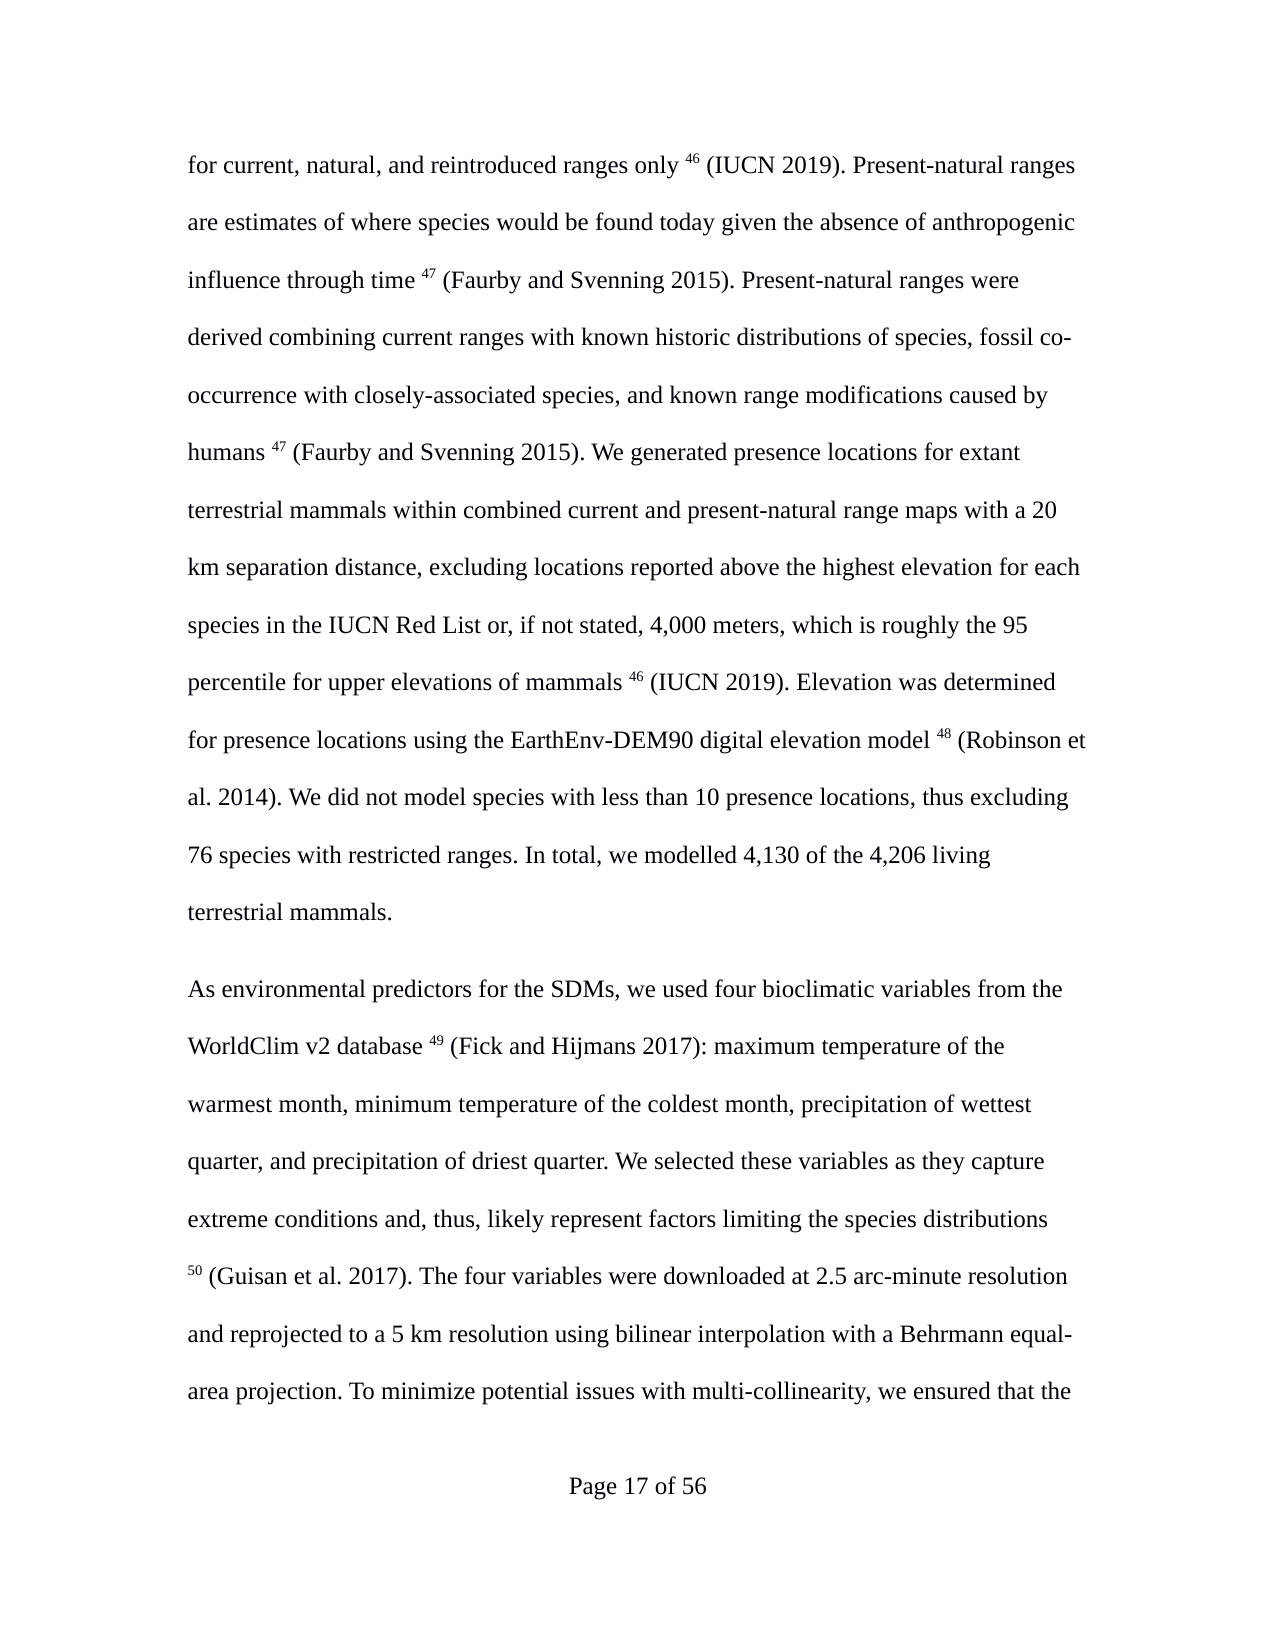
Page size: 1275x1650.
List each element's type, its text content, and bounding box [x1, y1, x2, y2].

text As environmental predictors for the SDMs, we used four bioclimatic variables from the WorldClim v2 database 49⁠ (Fick and Hijmans 2017): maximum temperature of the warmest month, minimum temperature of the coldest month, precipitation of wettest quarter, and precipitation of driest quarter. We selected these variables as they capture extreme conditions and, thus, likely represent factors limiting the species distributions 50⁠ (Guisan et al. 2017). The four variables were downloaded at 2.5 arc-minute resolution and reprojected to a 5 km resolution using bilinear interpolation with a Behrmann equal-area projection. To minimize potential issues with multi-collinearity, we ensured that the [187, 974, 1087, 1405]
text for current, natural, and reintroduced ranges only 46⁠ (IUCN 2019). Present-natural ranges are estimates of where species would be found today given the absence of anthropogenic influence through time 47⁠ (Faurby and Svenning 2015). Present-natural ranges were derived combining current ranges with known historic distributions of species, fossil co-occurrence with closely-associated species, and known range modifications caused by humans 47⁠ (Faurby and Svenning 2015). We generated presence locations for extant terrestrial mammals within combined current and present-natural range maps with a 20 km separation distance, excluding locations reported above the highest elevation for each species in the IUCN Red List or, if not stated, 4,000 meters, which is roughly the 95 percentile for upper elevations of mammals 46⁠ (IUCN 2019). Elevation was determined for presence locations using the EarthEnv-DEM90 digital elevation model 48⁠ (Robinson et al. 2014). We did not model species with less than 10 presence locations, thus excluding 76 species with restricted ranges. In total, we modelled 4,130 of the 4,206 living terrestrial mammals. [187, 150, 1087, 926]
